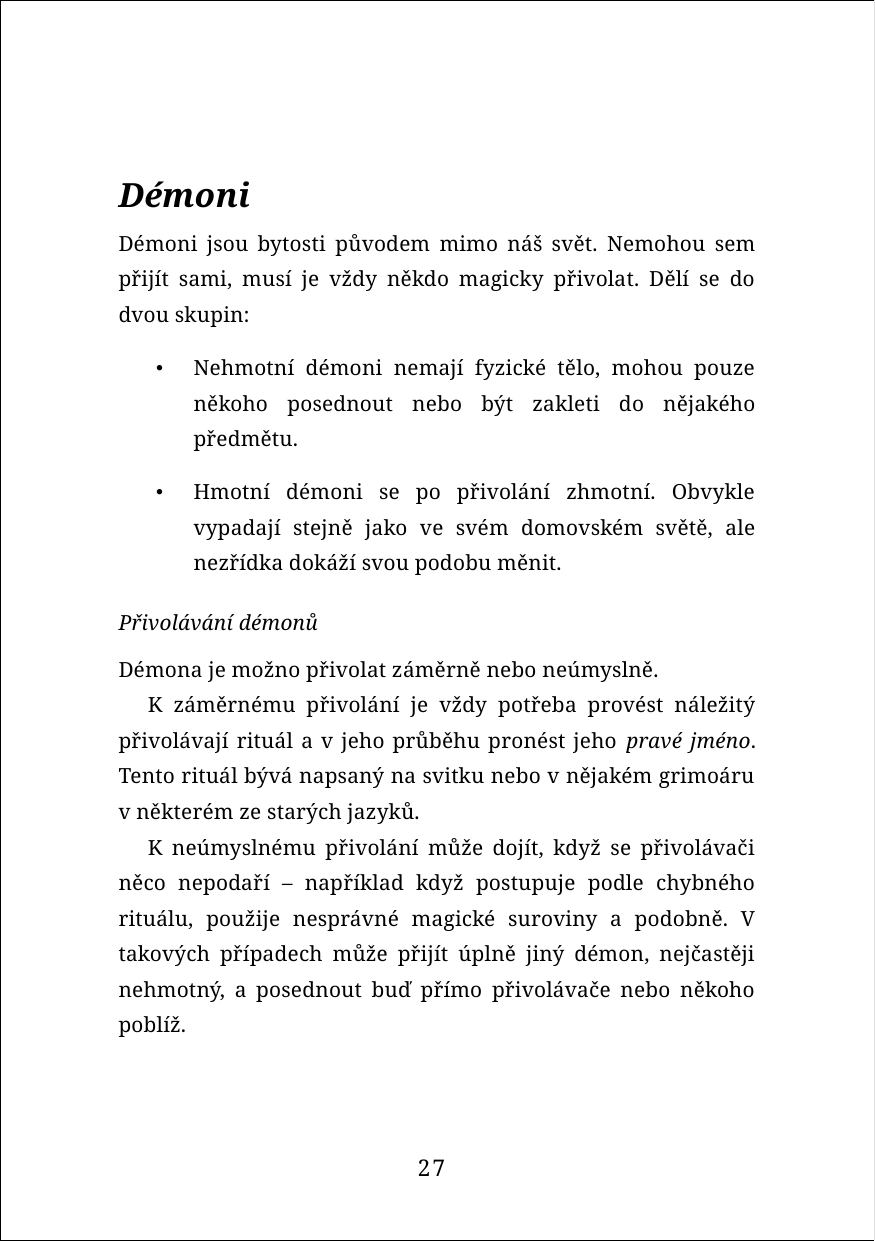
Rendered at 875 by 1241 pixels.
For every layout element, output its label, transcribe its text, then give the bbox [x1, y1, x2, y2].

text Přivolávání démonů [118, 608, 756, 636]
list Nehmotní démoni nemají fyzické tělo, mohou pouze někoho posednout nebo být zakleti do nějakého předmětu. [156, 353, 756, 453]
text Démona je možno přivolat záměrně nebo neúmyslně. K záměrnému přivolání je vždy potřeba provést náležitý přivolávají rituál a v jeho průběhu pronést jeho pravé jméno. Tento rituál bývá napsaný na svitku nebo v nějakém grimoáru v některém ze starých jazyků. K neúmyslnému přivolání může dojít, když se přivolávači něco nepodaří – například když postupuje podle chybného rituálu, použije nesprávné magické suroviny a podobně. V takových případech může přijít úplně jiný démon, nejčastěji nehmotný, a posednout buď přímo přivolávače nebo někoho poblíž. [118, 655, 756, 1039]
text Démoni jsou bytosti původem mimo náš svět. Nemohou sem přijít sami, musí je vždy někdo magicky přivolat. Dělí se do dvou skupin: [118, 229, 756, 328]
subtitle Démoni [118, 172, 756, 217]
list Hmotní démoni se po přivolání zhmotní. Obvykle vypadají stejně jako ve svém domovském světě, ale nezřídka dokáží svou podobu měnit. [156, 477, 756, 577]
